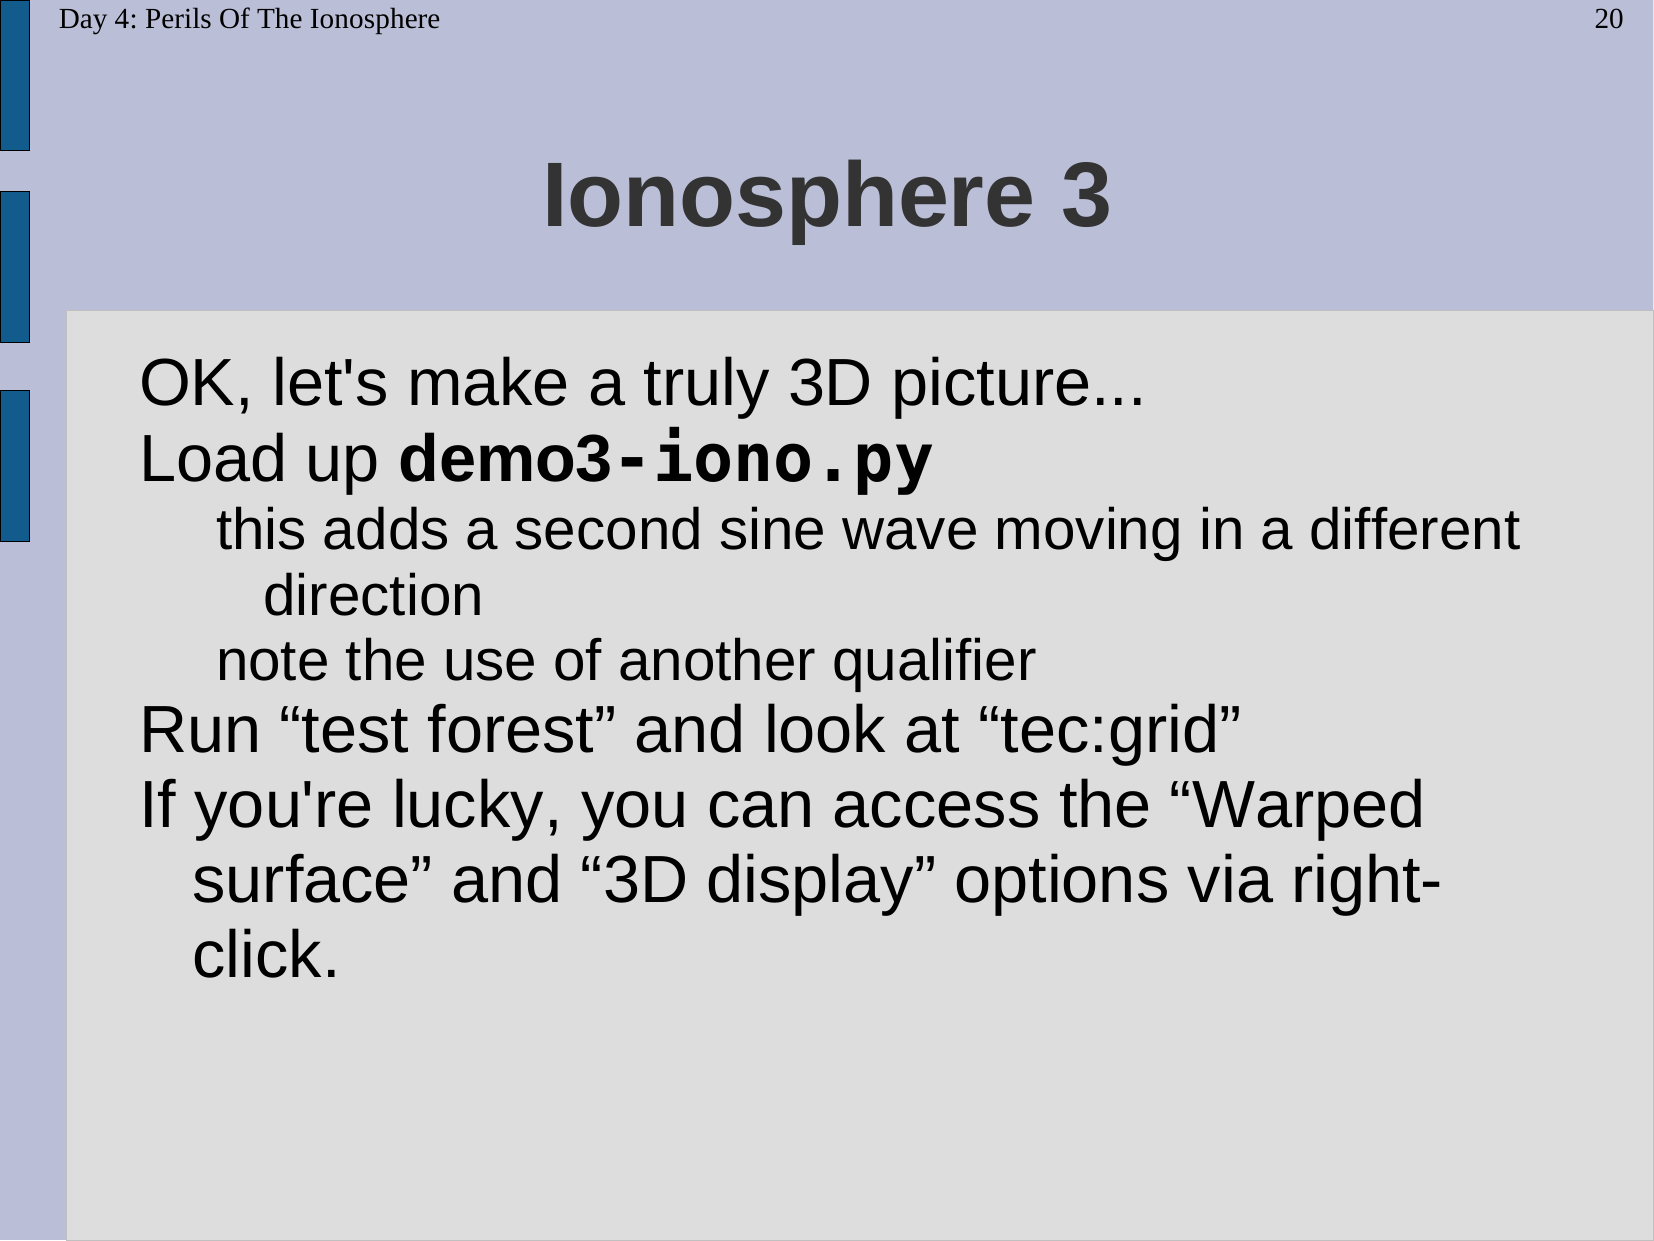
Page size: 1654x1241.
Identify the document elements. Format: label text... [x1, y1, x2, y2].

list OK, let's make a truly 3D picture... Load up demo3-iono.py this adds a second sine wave moving in a different direction note the use of another qualifier Run “test forest” and look at “tec:grid” If you're lucky, you can access the “Warped surface” and “3D display” options via right-click. [121, 344, 1534, 1112]
title Ionosphere 3 [121, 98, 1534, 291]
